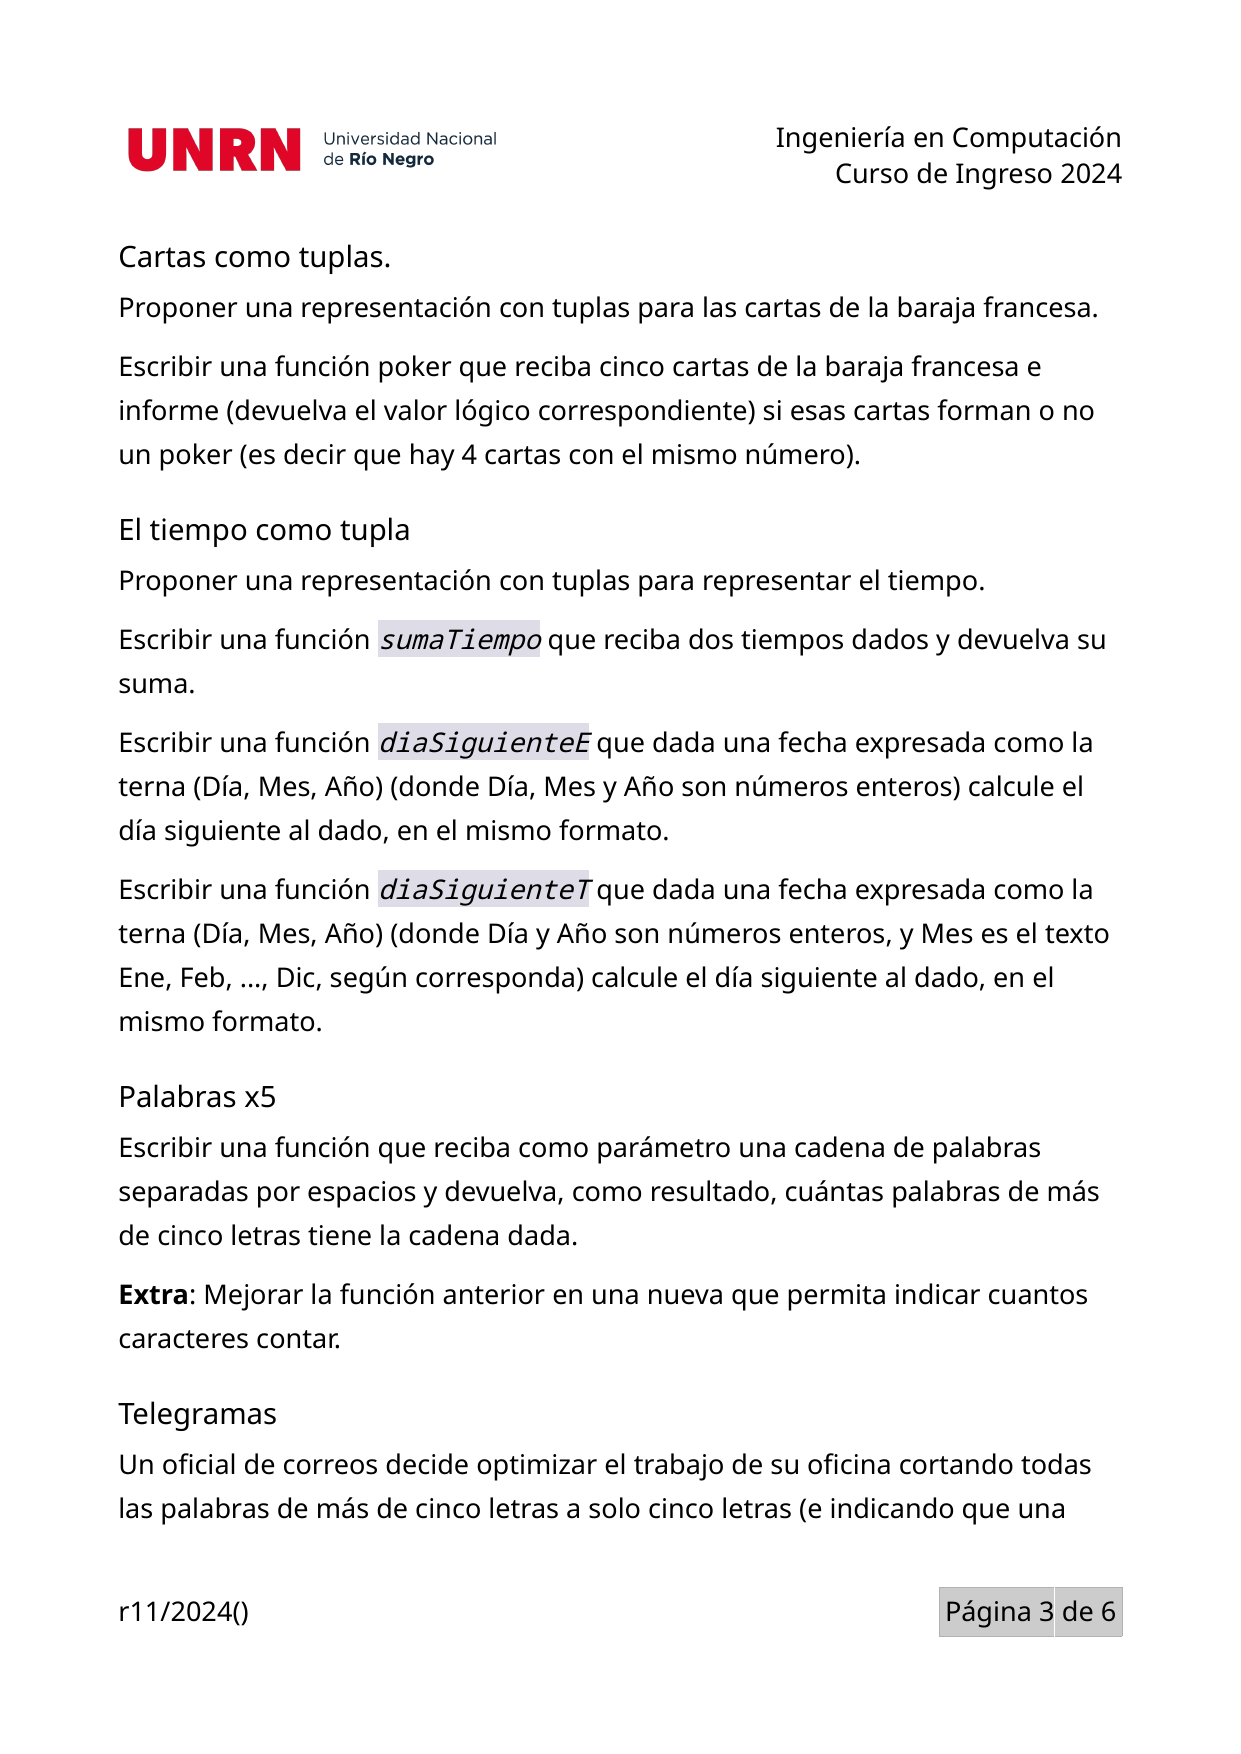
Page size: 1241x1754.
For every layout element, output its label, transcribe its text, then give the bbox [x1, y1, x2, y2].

text Extra: Mejorar la función anterior en una nueva que permita indicar cuantos caracteres contar. [118, 1276, 1122, 1357]
subtitle Cartas como tuplas. [118, 236, 1122, 276]
text Escribir una función diaSiguienteT que dada una fecha expresada como la terna (Día, Mes, Año) (donde Día y Año son números enteros, y Mes es el texto Ene, Feb, ..., Dic, según corresponda) calcule el día siguiente al dado, en el mismo formato. [118, 870, 1122, 1039]
text Proponer una representación con tuplas para representar el tiempo. [118, 561, 1122, 598]
text Escribir una función que reciba como parámetro una cadena de palabras separadas por espacios y devuelva, como resultado, cuántas palabras de más de cinco letras tiene la cadena dada. [118, 1128, 1122, 1254]
text Escribir una función sumaTiempo que reciba dos tiempos dados y devuelva su suma. [118, 620, 1122, 701]
subtitle Palabras x5 [118, 1076, 1122, 1116]
text Escribir una función poker que reciba cinco cartas de la baraja francesa e informe (devuelva el valor lógico correspondiente) si esas cartas forman o no un poker (es decir que hay 4 cartas con el mismo número). [118, 347, 1122, 472]
text Proponer una representación con tuplas para las cartas de la baraja francesa. [118, 288, 1122, 325]
subtitle El tiempo como tupla [118, 509, 1122, 549]
text Un oficial de correos decide optimizar el trabajo de su oficina cortando todas las palabras de más de cinco letras a solo cinco letras (e indicando que una [118, 1446, 1122, 1527]
subtitle Telegramas [118, 1393, 1122, 1433]
text Escribir una función diaSiguienteE que dada una fecha expresada como la terna (Día, Mes, Año) (donde Día, Mes y Año son números enteros) calcule el día siguiente al dado, en el mismo formato. [118, 723, 1122, 848]
picture [118, 118, 505, 180]
